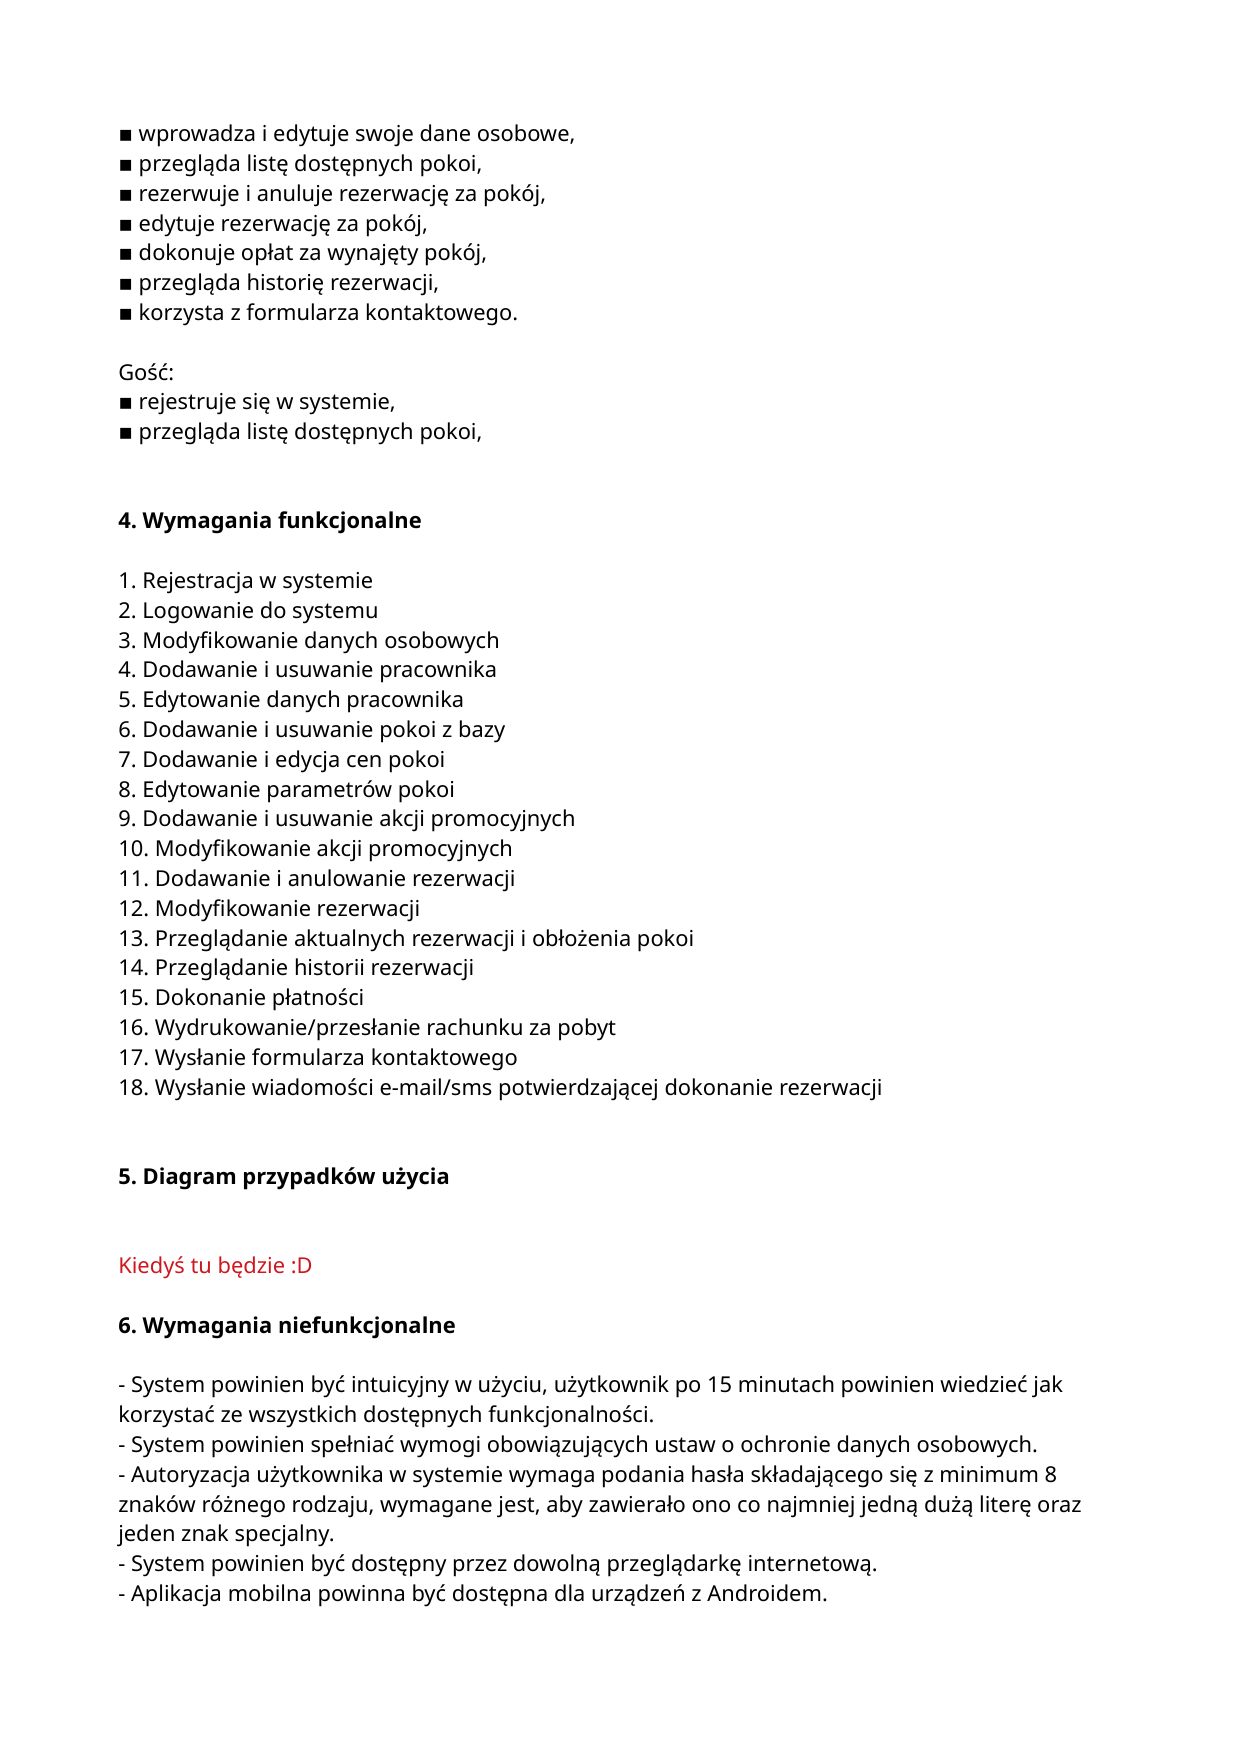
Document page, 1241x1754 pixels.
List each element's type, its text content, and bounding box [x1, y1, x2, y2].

text 6. Dodawanie i usuwanie pokoi z bazy [118, 714, 1122, 744]
text - Aplikacja mobilna powinna być dostępna dla urządzeń z Androidem. [118, 1578, 1122, 1608]
text 4. Wymagania funkcjonalne [118, 505, 1122, 535]
text 4. Dodawanie i usuwanie pracownika [118, 654, 1122, 684]
text ▪ rejestruje się w systemie, [118, 386, 1122, 416]
text 2. Logowanie do systemu [118, 595, 1122, 624]
text 12. Modyfikowanie rezerwacji [118, 893, 1122, 922]
text 17. Wysłanie formularza kontaktowego [118, 1042, 1122, 1071]
text - System powinien spełniać wymogi obowiązujących ustaw o ochronie danych osobowych. [118, 1429, 1122, 1459]
text - System powinien być intuicyjny w użyciu, użytkownik po 15 minutach powinien wiedzieć jak korzystać ze wszystkich dostępnych funkcjonalności. [118, 1369, 1122, 1429]
text 7. Dodawanie i edycja cen pokoi [118, 744, 1122, 773]
text Gość: [118, 356, 1122, 386]
text 15. Dokonanie płatności [118, 982, 1122, 1012]
text ▪ edytuje rezerwację za pokój, [118, 207, 1122, 237]
text ▪ korzysta z formularza kontaktowego. [118, 297, 1122, 327]
text ▪ przegląda listę dostępnych pokoi, [118, 148, 1122, 178]
text 16. Wydrukowanie/przesłanie rachunku za pobyt [118, 1012, 1122, 1042]
text 13. Przeglądanie aktualnych rezerwacji i obłożenia pokoi [118, 922, 1122, 952]
text - Autoryzacja użytkownika w systemie wymaga podania hasła składającego się z minimum 8 znaków różnego rodzaju, wymagane jest, aby zawierało ono co najmniej jedną dużą literę oraz jeden znak specjalny. [118, 1459, 1122, 1548]
text 5. Diagram przypadków użycia [118, 1161, 1122, 1191]
text Kiedyś tu będzie :D [118, 1250, 1122, 1280]
text ▪ dokonuje opłat za wynajęty pokój, [118, 237, 1122, 267]
text 11. Dodawanie i anulowanie rezerwacji [118, 863, 1122, 893]
text 8. Edytowanie parametrów pokoi [118, 773, 1122, 803]
text 14. Przeglądanie historii rezerwacji [118, 952, 1122, 982]
text 3. Modyfikowanie danych osobowych [118, 624, 1122, 654]
text ▪ przegląda listę dostępnych pokoi, [118, 416, 1122, 446]
text 6. Wymagania niefunkcjonalne [118, 1310, 1122, 1339]
text 10. Modyfikowanie akcji promocyjnych [118, 833, 1122, 863]
text 5. Edytowanie danych pracownika [118, 684, 1122, 714]
text ▪ rezerwuje i anuluje rezerwację za pokój, [118, 178, 1122, 207]
text ▪ przegląda historię rezerwacji, [118, 267, 1122, 297]
text 1. Rejestracja w systemie [118, 565, 1122, 595]
text 9. Dodawanie i usuwanie akcji promocyjnych [118, 803, 1122, 833]
text ▪ wprowadza i edytuje swoje dane osobowe, [118, 118, 1122, 148]
text 18. Wysłanie wiadomości e-mail/sms potwierdzającej dokonanie rezerwacji [118, 1071, 1122, 1101]
text - System powinien być dostępny przez dowolną przeglądarkę internetową. [118, 1548, 1122, 1578]
